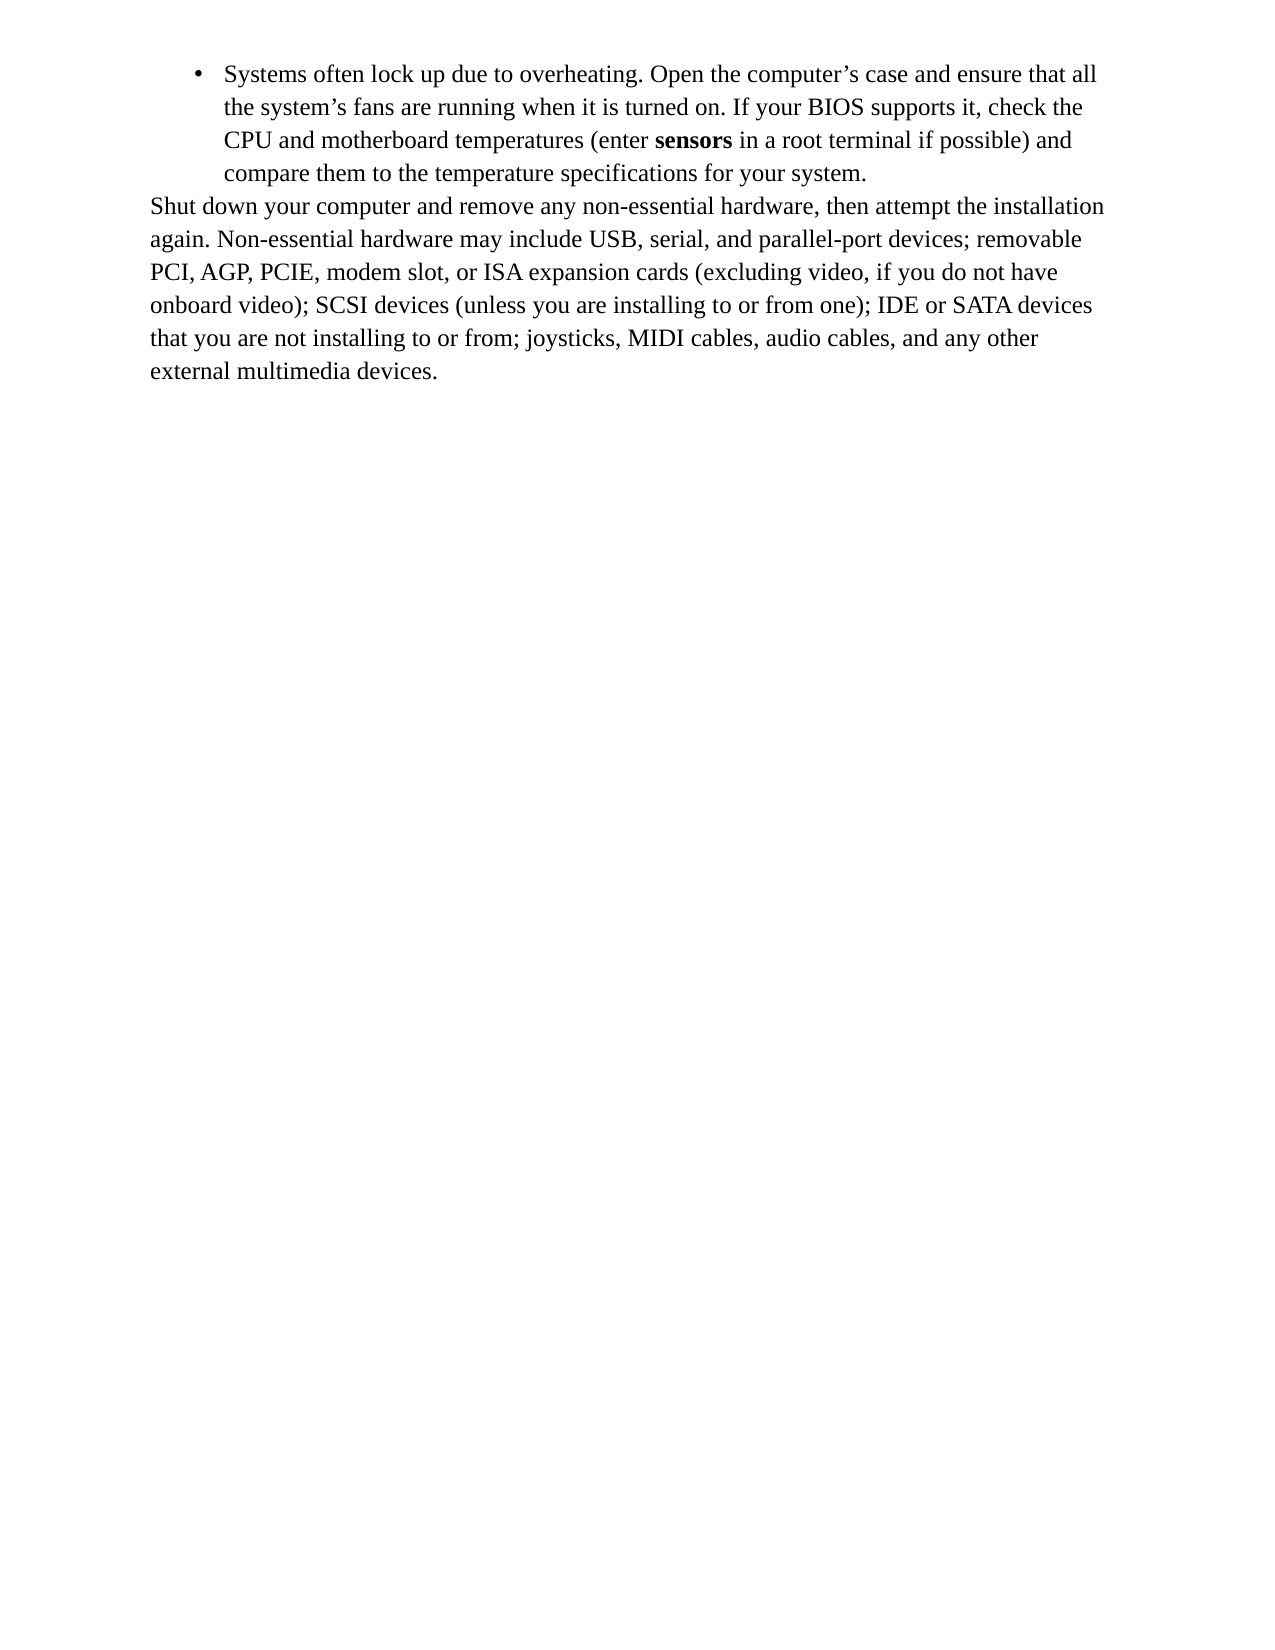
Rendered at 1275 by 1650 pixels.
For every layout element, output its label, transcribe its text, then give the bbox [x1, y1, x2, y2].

list Systems often lock up due to overheating. Open the computer’s case and ensure that all the system’s fans are running when it is turned on. If your BIOS supports it, check the CPU and motherboard temperatures (enter sensors in a root terminal if possible) and compare them to the temperature specifications for your system. [194, 59, 1125, 187]
text Shut down your computer and remove any non-essential hardware, then attempt the installation again. Non-essential hardware may include USB, serial, and parallel-port devices; removable PCI, AGP, PCIE, modem slot, or ISA expansion cards (excluding video, if you do not have onboard video); SCSI devices (unless you are installing to or from one); IDE or SATA devices that you are not installing to or from; joysticks, MIDI cables, audio cables, and any other external multimedia devices. [150, 191, 1125, 385]
